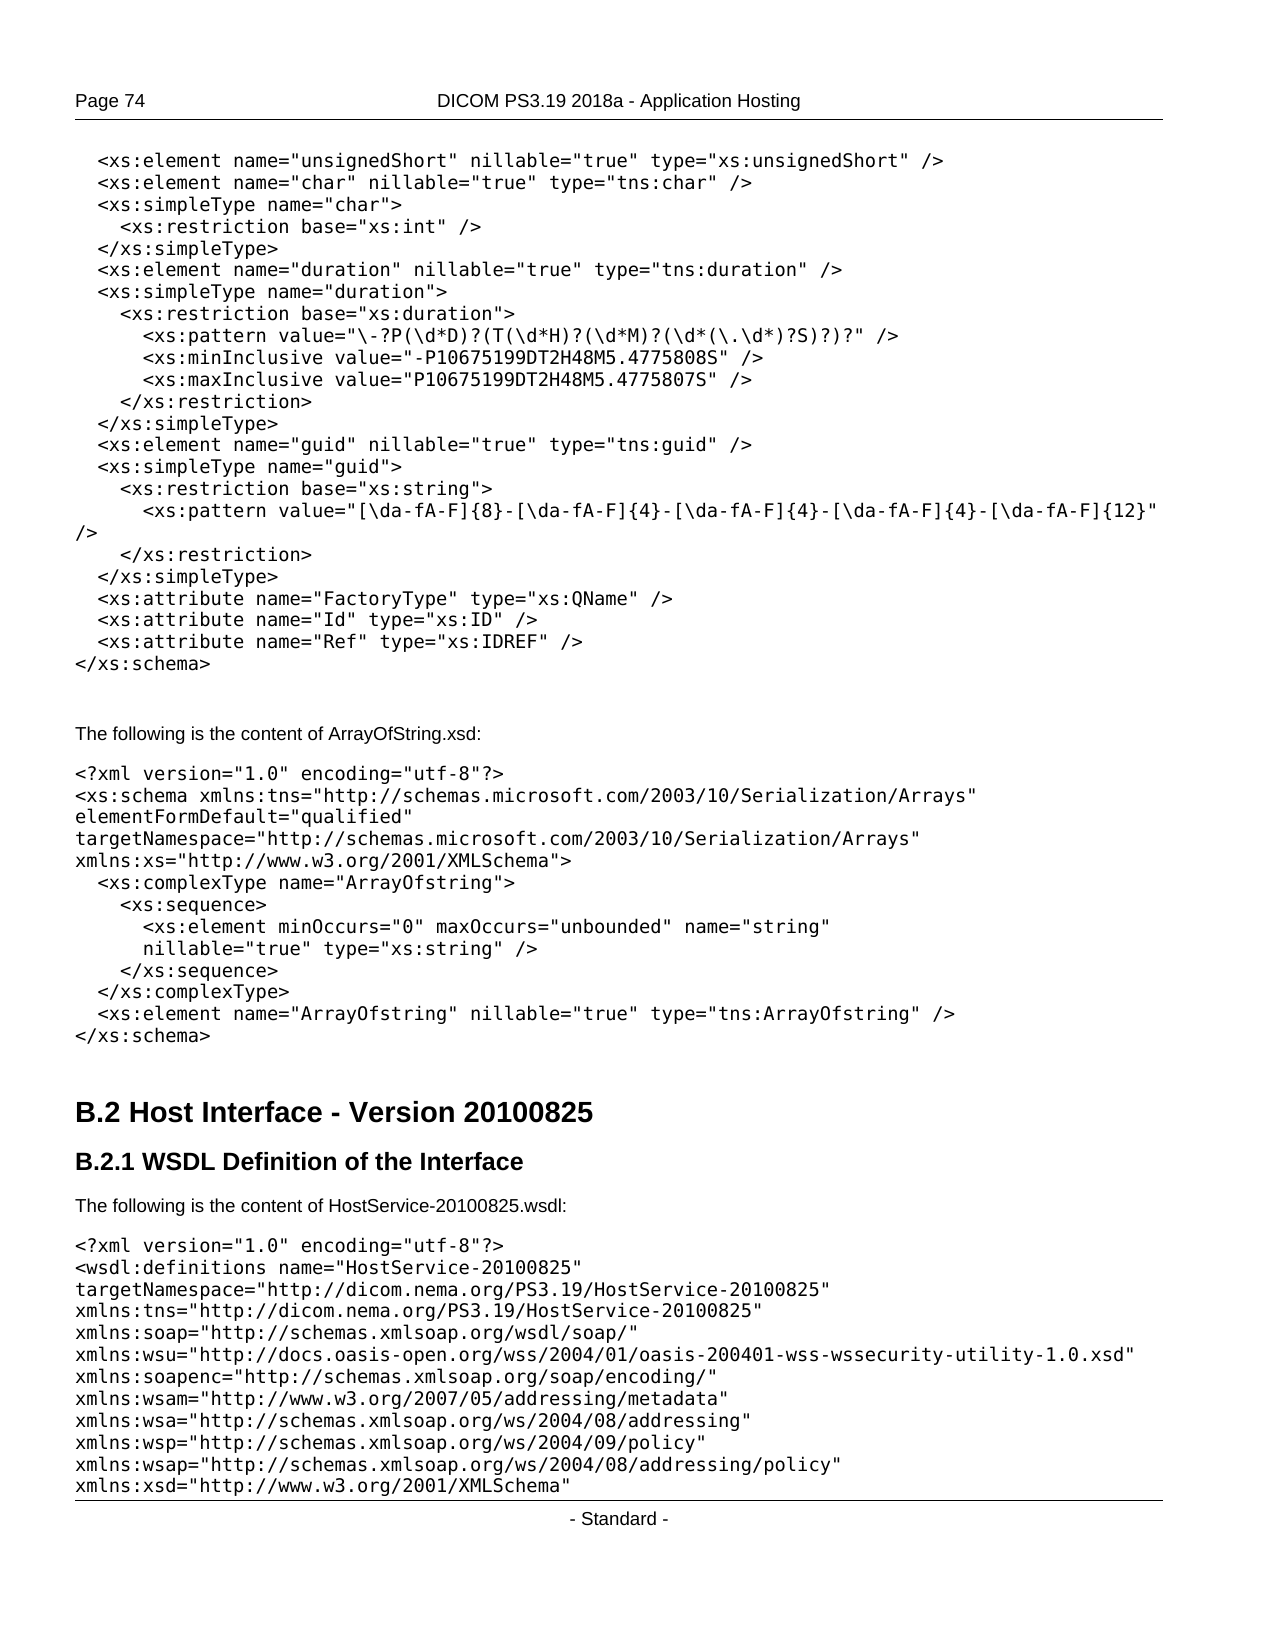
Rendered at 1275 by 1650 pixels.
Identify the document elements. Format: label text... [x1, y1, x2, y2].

text The following is the content of ArrayOfString.xsd: [75, 722, 1162, 744]
text <?xml version="1.0" encoding="utf-8"?> <xs:schema xmlns:tns="http://schemas.microsoft.com/2003/10/Serialization/Arrays" elementFormDefault="qualified" targetNamespace="http://schemas.microsoft.com/2003/10/Serialization/Arrays" xmlns:xs="http://www.w3.org/2001/XMLSchema"> <xs:complexType name="ArrayOfstring"> <xs:sequence> <xs:element minOccurs="0" maxOccurs="unbounded" name="string" nillable="true" type="xs:string" /> </xs:sequence> </xs:complexType> <xs:element name="ArrayOfstring" nillable="true" type="tns:ArrayOfstring" /> </xs:schema> [75, 763, 1162, 1076]
text The following is the content of HostService-20100825.wsdl: [75, 1194, 1162, 1216]
text <?xml version="1.0" encoding="utf-8"?> <wsdl:definitions name="HostService-20100825" targetNamespace="http://dicom.nema.org/PS3.19/HostService-20100825" xmlns:tns="http://dicom.nema.org/PS3.19/HostService-20100825" xmlns:soap="http://schemas.xmlsoap.org/wsdl/soap/" xmlns:wsu="http://docs.oasis-open.org/wss/2004/01/oasis-200401-wss-wssecurity-utility-1.0.xsd" xmlns:soapenc="http://schemas.xmlsoap.org/soap/encoding/" xmlns:wsam="http://www.w3.org/2007/05/addressing/metadata" xmlns:wsa="http://schemas.xmlsoap.org/ws/2004/08/addressing" xmlns:wsp="http://schemas.xmlsoap.org/ws/2004/09/policy" xmlns:wsap="http://schemas.xmlsoap.org/ws/2004/08/addressing/policy" xmlns:xsd="http://www.w3.org/2001/XMLSchema" [75, 1235, 1162, 1497]
text B.2 Host Interface - Version 20100825 [75, 1095, 1162, 1128]
text B.2.1 WSDL Definition of the Interface [75, 1147, 1162, 1176]
text <xs:element name="unsignedShort" nillable="true" type="xs:unsignedShort" /> <xs:element name="char" nillable="true" type="tns:char" /> <xs:simpleType name="char"> <xs:restriction base="xs:int" /> </xs:simpleType> <xs:element name="duration" nillable="true" type="tns:duration" /> <xs:simpleType name="duration"> <xs:restriction base="xs:duration"> <xs:pattern value="\-?P(\d*D)?(T(\d*H)?(\d*M)?(\d*(\.\d*)?S)?)?" /> <xs:minInclusive value="-P10675199DT2H48M5.4775808S" /> <xs:maxInclusive value="P10675199DT2H48M5.4775807S" /> </xs:restriction> </xs:simpleType> <xs:element name="guid" nillable="true" type="tns:guid" /> <xs:simpleType name="guid"> <xs:restriction base="xs:string"> <xs:pattern value="[\da-fA-F]{8}-[\da-fA-F]{4}-[\da-fA-F]{4}-[\da-fA-F]{4}-[\da-fA-F]{12}" /> </xs:restriction> </xs:simpleType> <xs:attribute name="FactoryType" type="xs:QName" /> <xs:attribute name="Id" type="xs:ID" /> <xs:attribute name="Ref" type="xs:IDREF" /> </xs:schema> [75, 150, 1162, 704]
